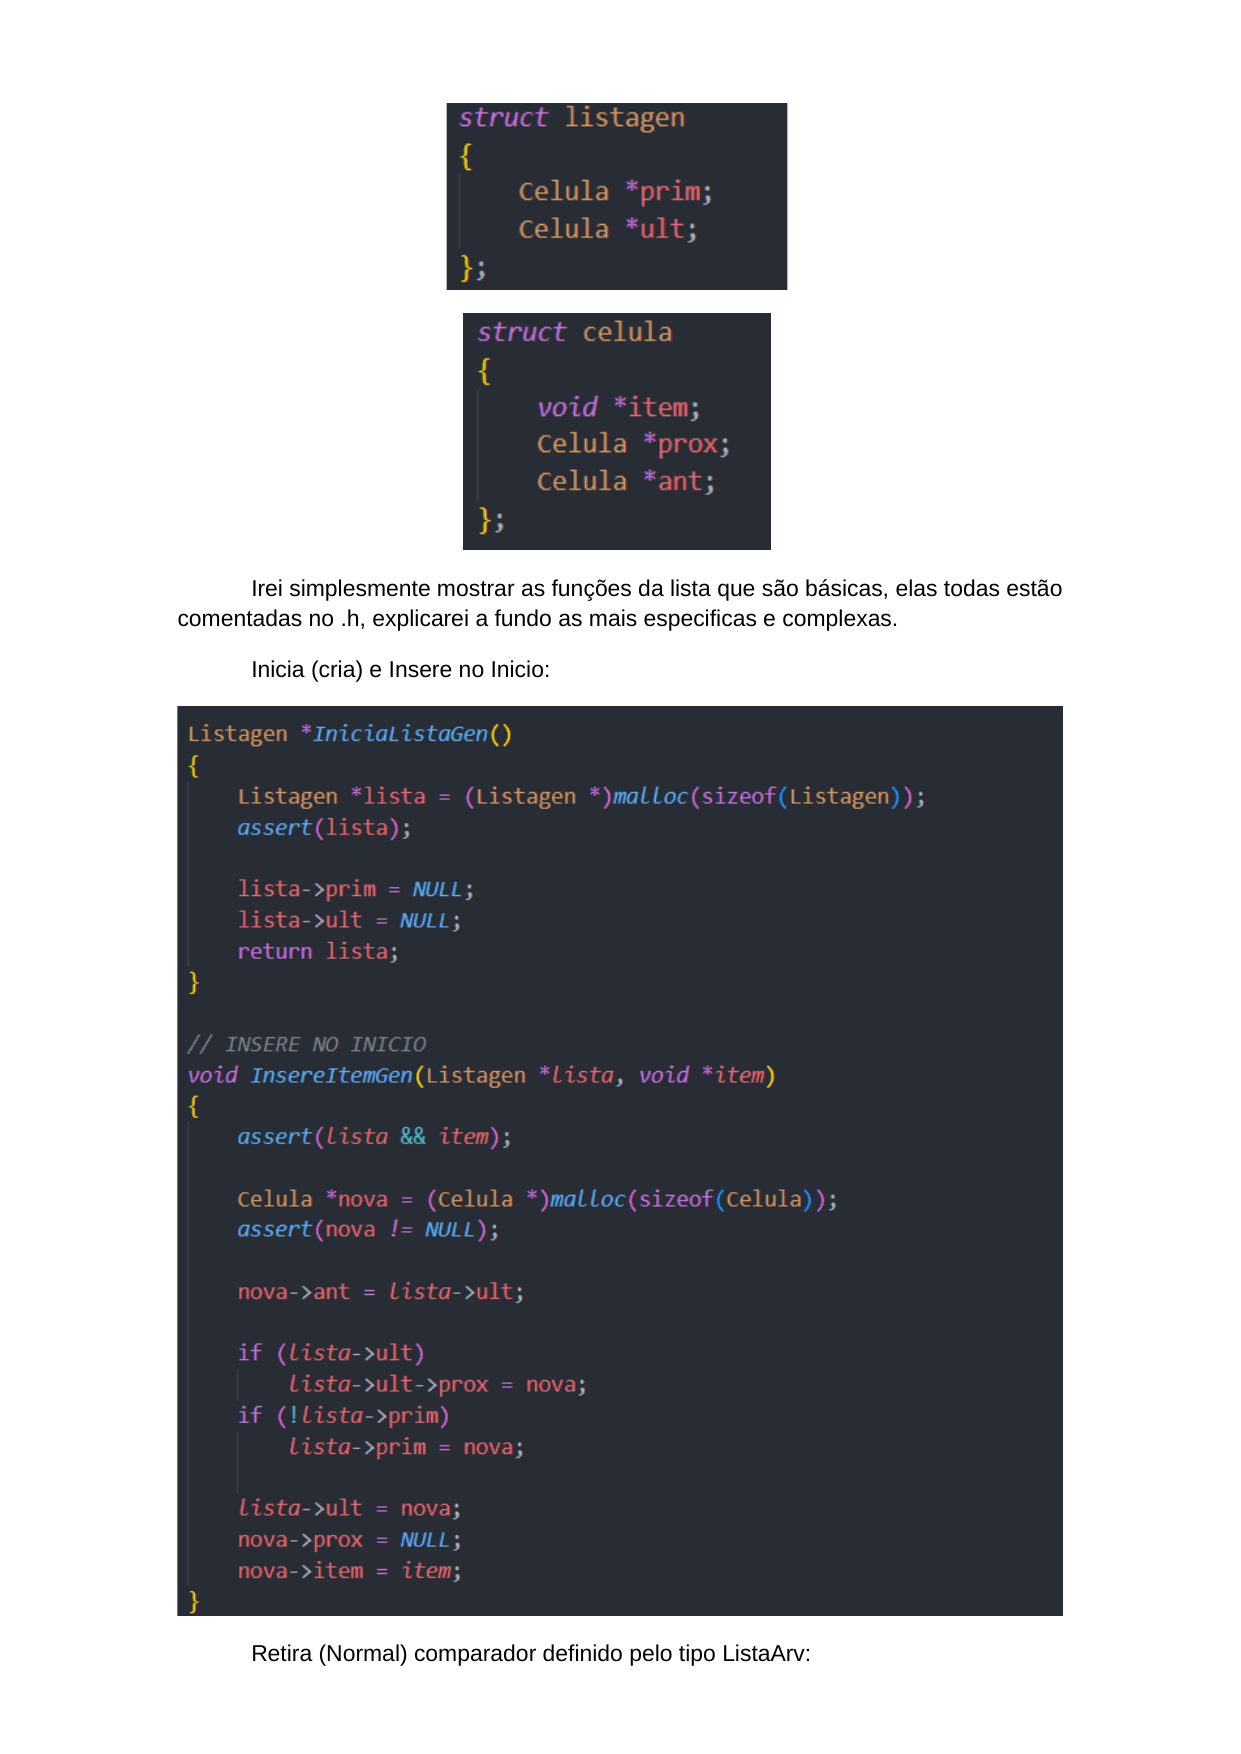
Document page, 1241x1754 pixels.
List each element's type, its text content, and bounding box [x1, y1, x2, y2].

picture [463, 313, 771, 550]
text Irei simplesmente mostrar as funções da lista que são básicas, elas todas estão comentadas no .h, explicarei a fundo as mais especificas e complexas. [177, 574, 1063, 631]
picture [177, 706, 1063, 1616]
text Retira (Normal) comparador definido pelo tipo ListaArv: [177, 1640, 1063, 1666]
text Inicia (cria) e Insere no Inicio: [177, 656, 1063, 682]
picture [446, 103, 788, 290]
